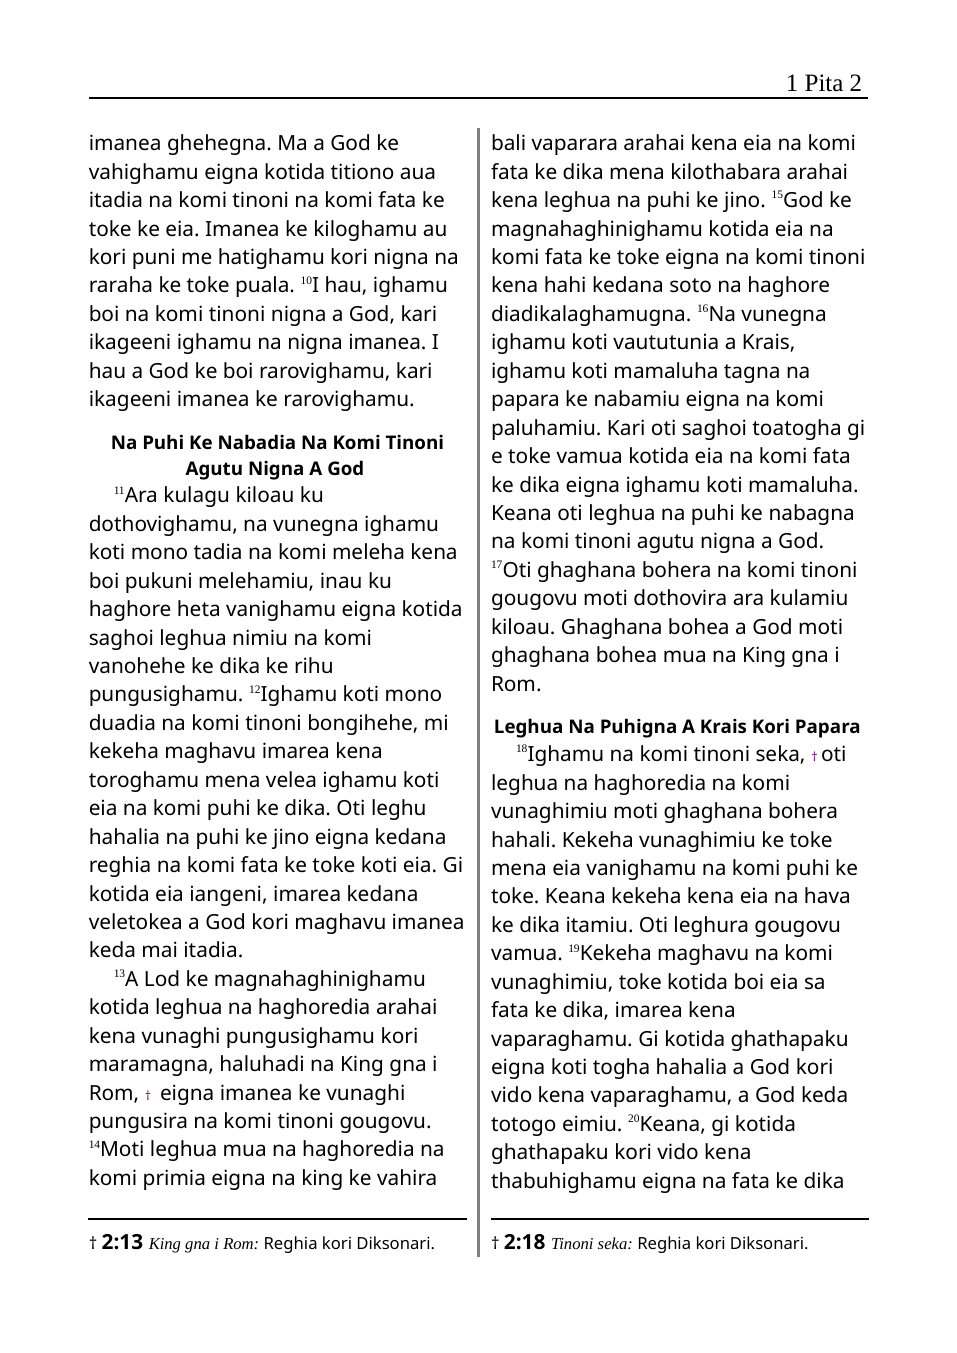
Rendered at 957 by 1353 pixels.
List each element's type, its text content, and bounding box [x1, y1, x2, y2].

text 2:13 King gna i Rom: Reghia kori Diksonari. [88, 1227, 466, 1256]
text 18Ighamu na komi tinoni seka, oti leghua na haghoredia na komi vunaghimiu moti ghaghana bohera hahali. Kekeha vunaghimiu ke toke mena eia vanighamu na komi puhi ke toke. Keana kekeha kena eia na hava ke dika itamiu. Oti leghura gougovu vamua. 19Kekeha maghavu na komi vunaghimiu, toke kotida boi eia sa fata ke dika, imarea kena vaparaghamu. Gi kotida ghathapaku eigna koti togha hahalia a God kori vido kena vaparaghamu, a God keda totogo eimiu. 20Keana, gi kotida ghathapaku kori vido kena thabuhighamu eigna na fata ke dika [491, 739, 868, 1194]
text 11Ara kulagu kiloau ku dothovighamu, na vunegna ighamu koti mono tadia na komi meleha kena boi pukuni melehamiu, inau ku haghore heta vanighamu eigna kotida saghoi leghua nimiu na komi vanohehe ke dika ke rihu pungusighamu. 12Ighamu koti mono duadia na komi tinoni bongihehe, mi kekeha maghavu imarea kena toroghamu mena velea ighamu koti eia na komi puhi ke dika. Oti leghu hahalia na puhi ke jino eigna kedana reghia na komi fata ke toke koti eia. Gi kotida eia iangeni, imarea kedana veletokea a God kori maghavu imanea keda mai itadia. [88, 481, 466, 964]
text Leghua Na Puhigna A Krais Kori Papara [491, 714, 868, 739]
text Na Puhi Ke Nabadia Na Komi Tinoni Agutu Nigna A God [88, 429, 466, 481]
text imanea ghehegna. Ma a God ke vahighamu eigna kotida titiono aua itadia na komi tinoni na komi fata ke toke ke eia. Imanea ke kiloghamu au kori puni me hatighamu kori nigna na raraha ke toke puala. 10I hau, ighamu boi na komi tinoni nigna a God, kari ikageeni ighamu na nigna imanea. I hau a God ke boi rarovighamu, kari ikageeni imanea ke rarovighamu. [88, 128, 466, 413]
text bali vaparara arahai kena eia na komi fata ke dika mena kilothabara arahai kena leghua na puhi ke jino. 15God ke magnahaghinighamu kotida eia na komi fata ke toke eigna na komi tinoni kena hahi kedana soto na haghore diadikalaghamugna. 16Na vunegna ighamu koti vaututunia a Krais, ighamu koti mamaluha tagna na papara ke nabamiu eigna na komi paluhamiu. Kari oti saghoi toatogha gi e toke vamua kotida eia na komi fata ke dika eigna ighamu koti mamaluha. Keana oti leghua na puhi ke nabagna na komi tinoni agutu nigna a God. 17Oti ghaghana bohera na komi tinoni gougovu moti dothovira ara kulamiu kiloau. Ghaghana bohea a God moti ghaghana bohea mua na King gna i Rom. [491, 128, 868, 697]
text 13A Lod ke magnahaghinighamu kotida leghua na haghoredia arahai kena vunaghi pungusighamu kori maramagna, haluhadi na King gna i Rom, eigna imanea ke vunaghi pungusira na komi tinoni gougovu. 14Moti leghua mua na haghoredia na komi primia eigna na king ke vahira [88, 964, 466, 1191]
text 2:18 Tinoni seka: Reghia kori Diksonari. [491, 1227, 868, 1256]
